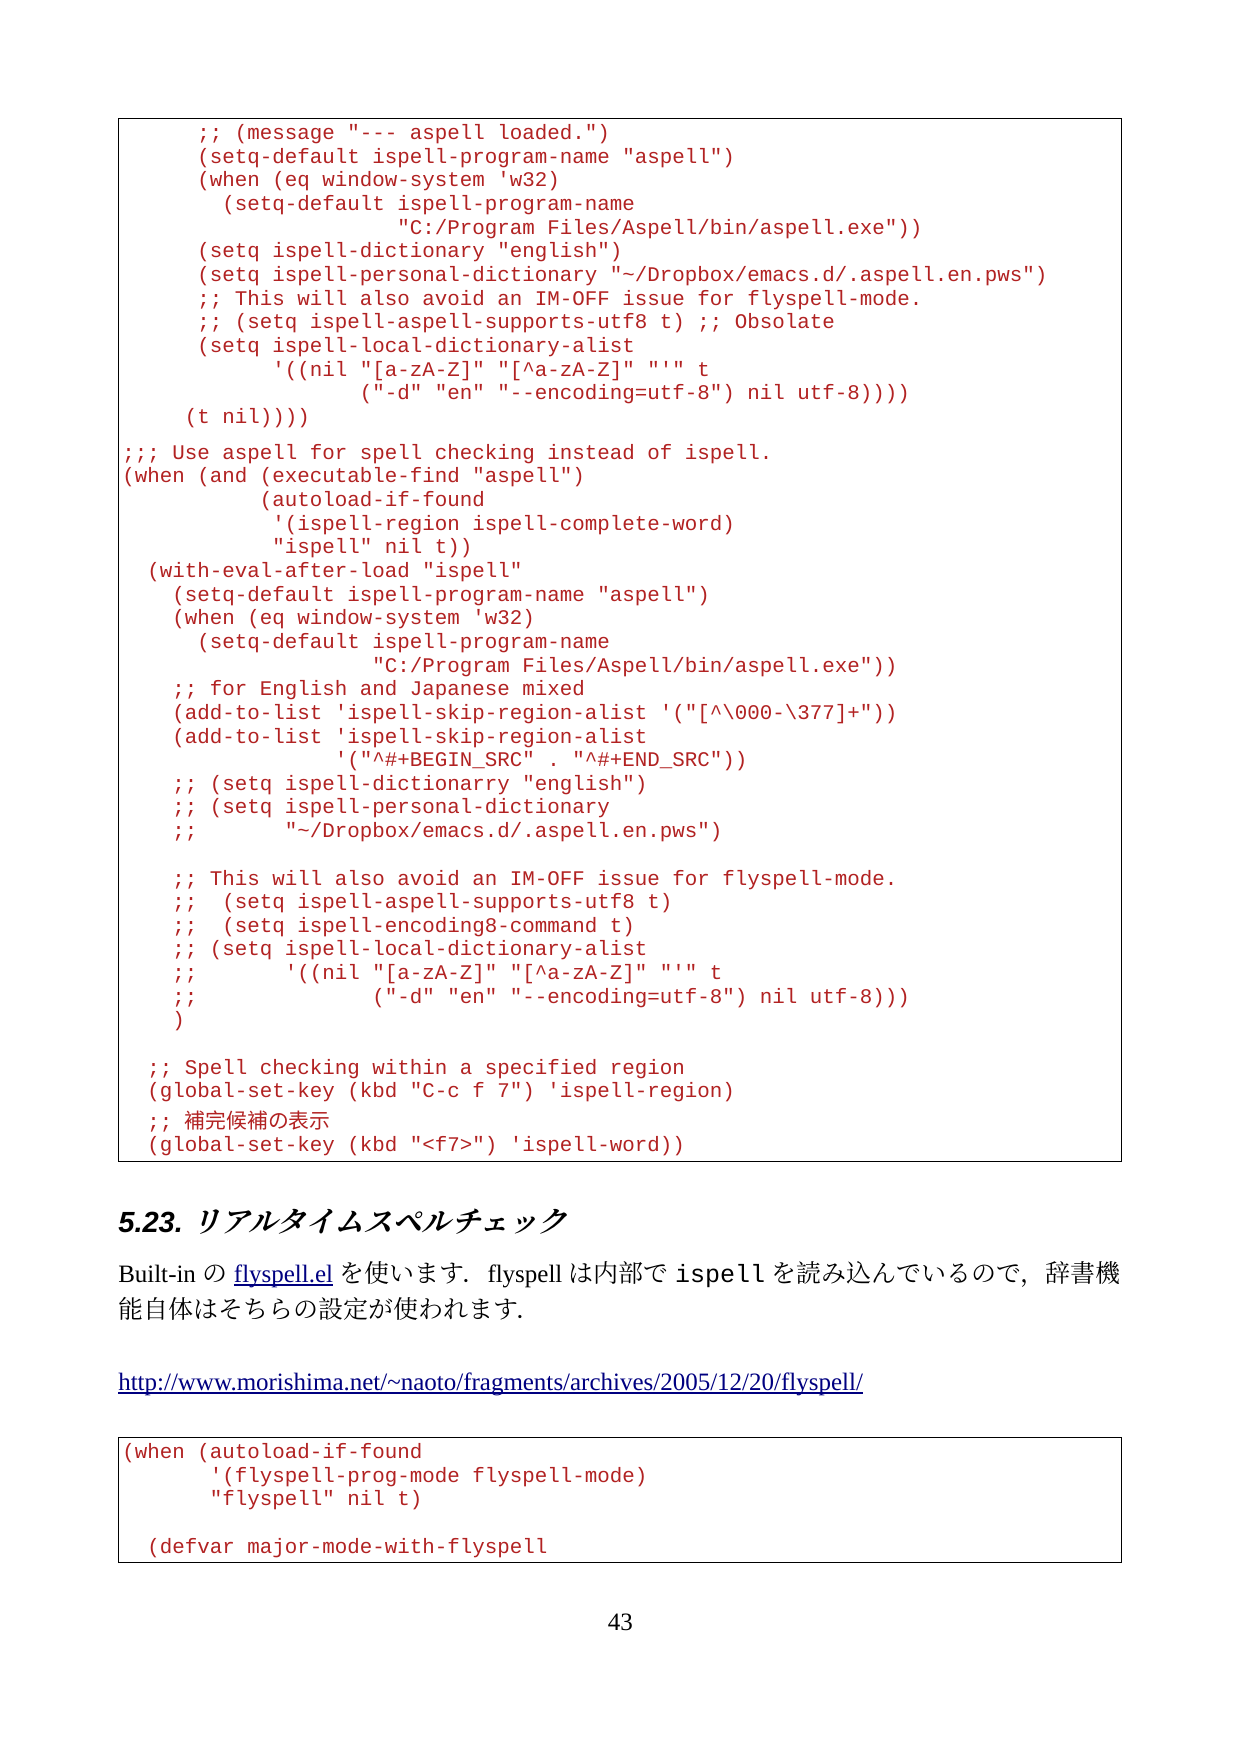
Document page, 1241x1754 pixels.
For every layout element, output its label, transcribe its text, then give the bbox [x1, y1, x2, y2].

text ;; (setq ispell-aspell-supports-utf8 t) ;; Obsolate [119, 307, 1121, 331]
text ;; (setq ispell-personal-dictionary [119, 793, 1121, 816]
text (setq ispell-dictionary "english") [119, 236, 1121, 260]
text "flyspell" nil t) [119, 1484, 1121, 1508]
text (setq-default ispell-program-name [119, 189, 1121, 213]
text (with-eval-after-load "ispell" [119, 556, 1121, 580]
text (global-set-key (kbd "<f7>") 'ispell-word)) [119, 1130, 1121, 1161]
text (global-set-key (kbd "C-c f 7") 'ispell-region) [119, 1076, 1121, 1100]
text ;; This will also avoid an IM-OFF issue for flyspell-mode. [119, 863, 1121, 887]
text ;; (setq ispell-dictionarry "english") [119, 769, 1121, 793]
text '(flyspell-prog-mode flyspell-mode) [119, 1461, 1121, 1484]
text ;; '((nil "[a-zA-Z]" "[^a-zA-Z]" "'" t [119, 958, 1121, 982]
text ) [119, 1005, 1121, 1029]
text ;; (setq ispell-aspell-supports-utf8 t) [119, 887, 1121, 911]
text (setq-default ispell-program-name [119, 627, 1121, 651]
text (autoload-if-found [119, 485, 1121, 509]
text ;; 補完候補の表示 [119, 1100, 1121, 1130]
text "ispell" nil t)) [119, 532, 1121, 556]
text (when (and (executable-find "aspell") [119, 462, 1121, 485]
text ("-d" "en" "--encoding=utf-8") nil utf-8)))) [119, 378, 1121, 402]
text (setq-default ispell-program-name "aspell") [119, 142, 1121, 165]
text '("^#+BEGIN_SRC" . "^#+END_SRC")) [119, 745, 1121, 769]
text '(ispell-region ispell-complete-word) [119, 509, 1121, 532]
text http://www.morishima.net/~naoto/fragments/archives/2005/12/20/flyspell/ [118, 1367, 1122, 1425]
text '((nil "[a-zA-Z]" "[^a-zA-Z]" "'" t [119, 354, 1121, 378]
text ;; "~/Dropbox/emacs.d/.aspell.en.pws") [119, 816, 1121, 840]
text ;; (message "--- aspell loaded.") [119, 119, 1121, 142]
text (t nil)))) [119, 402, 1121, 429]
text (when (eq window-system 'w32) [119, 603, 1121, 627]
text ;; This will also avoid an IM-OFF issue for flyspell-mode. [119, 284, 1121, 307]
text (setq ispell-local-dictionary-alist [119, 331, 1121, 354]
text ;; ("-d" "en" "--encoding=utf-8") nil utf-8))) [119, 982, 1121, 1005]
text (setq ispell-personal-dictionary "~/Dropbox/emacs.d/.aspell.en.pws") [119, 260, 1121, 284]
text (defvar major-mode-with-flyspell [119, 1532, 1121, 1562]
text ;; for English and Japanese mixed [119, 674, 1121, 698]
text ;; Spell checking within a specified region [119, 1053, 1121, 1076]
subtitle リアルタイムスペルチェック [118, 1199, 1122, 1241]
text (add-to-list 'ispell-skip-region-alist '("[^\000-\377]+")) [119, 698, 1121, 722]
text Built-in の flyspell.el を使います．flyspell は内部で ispell を読み込んでいるので，辞書機能自体はそちらの設定が使われます． [118, 1254, 1122, 1355]
text ;; (setq ispell-encoding8-command t) [119, 911, 1121, 934]
text (add-to-list 'ispell-skip-region-alist [119, 722, 1121, 745]
text "C:/Program Files/Aspell/bin/aspell.exe")) [119, 651, 1121, 674]
text ;; (setq ispell-local-dictionary-alist [119, 934, 1121, 958]
text (when (eq window-system 'w32) [119, 165, 1121, 189]
text ;;; Use aspell for spell checking instead of ispell. [119, 438, 1121, 462]
text "C:/Program Files/Aspell/bin/aspell.exe")) [119, 213, 1121, 236]
text (when (autoload-if-found [119, 1438, 1121, 1461]
text (setq-default ispell-program-name "aspell") [119, 580, 1121, 603]
